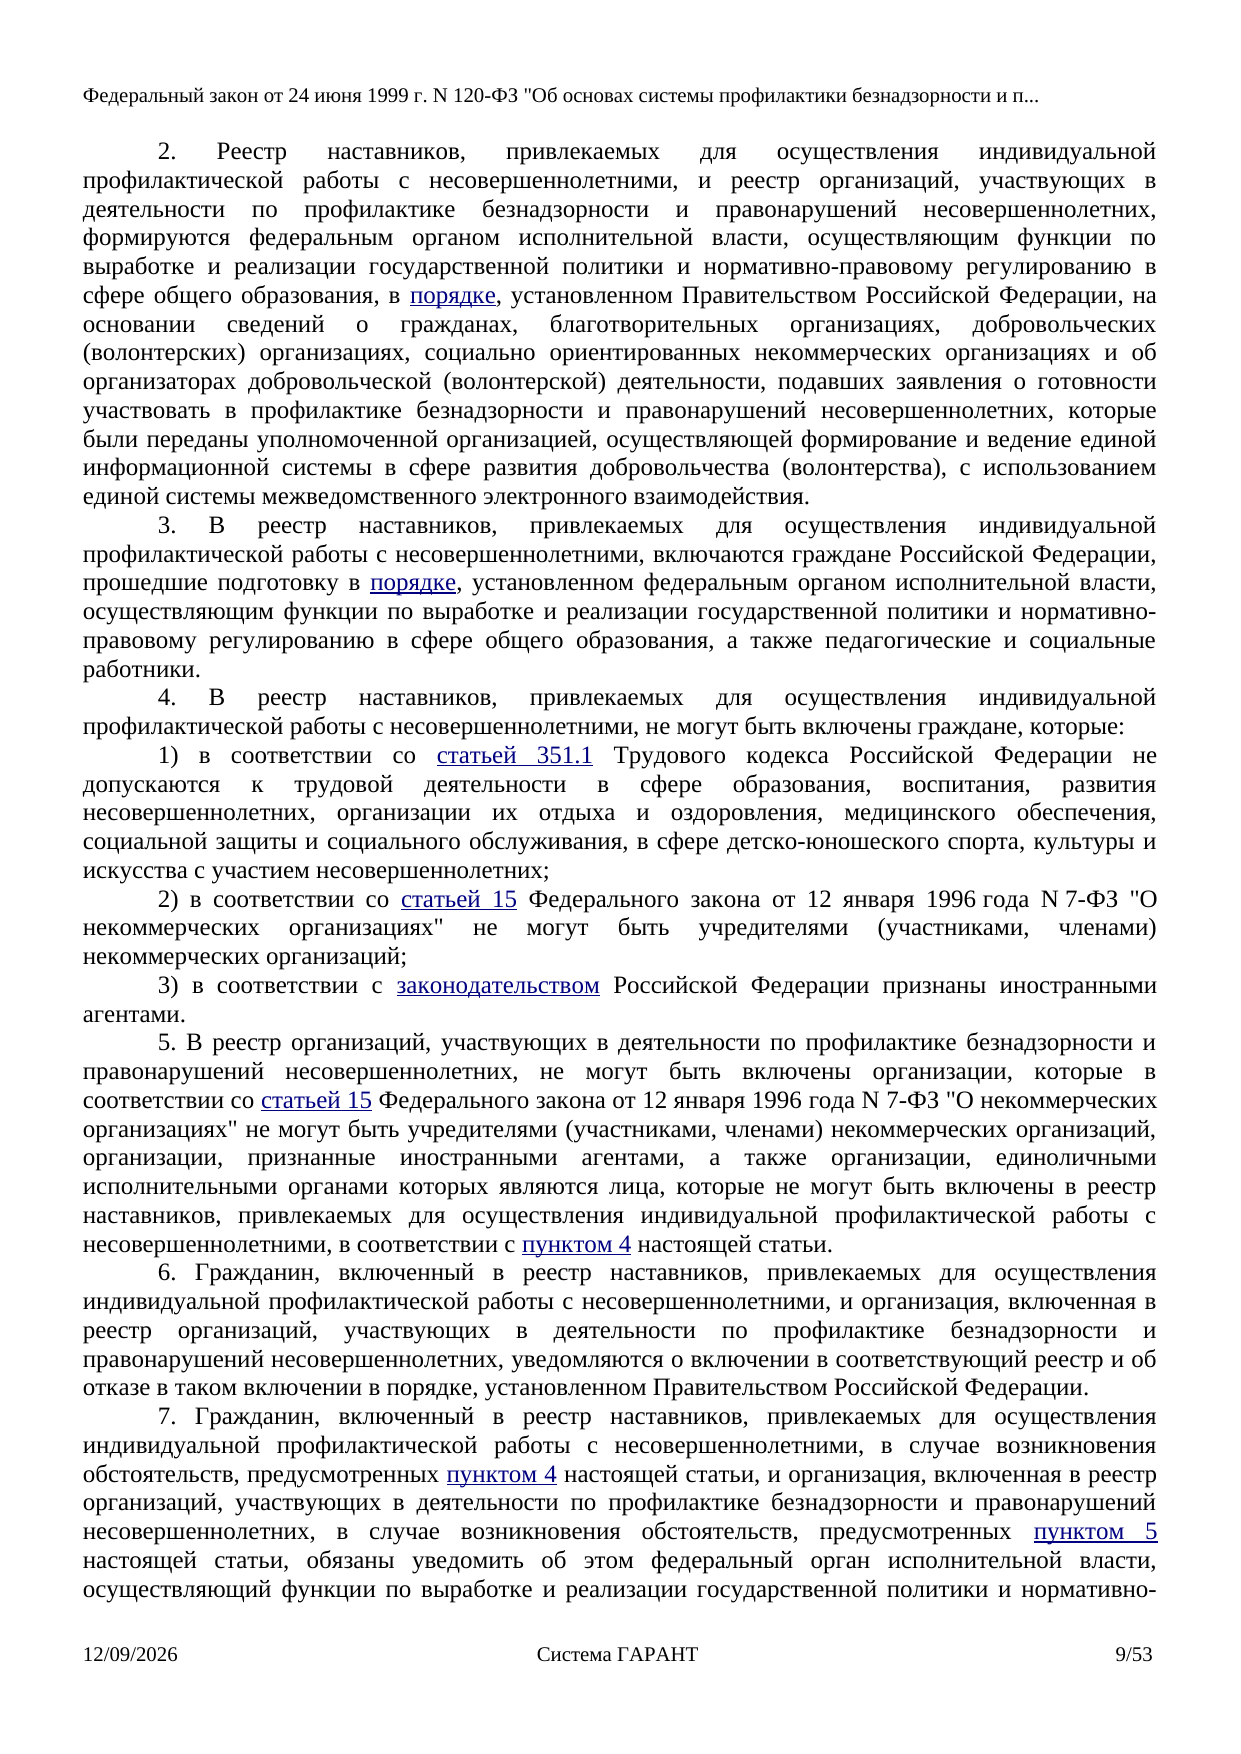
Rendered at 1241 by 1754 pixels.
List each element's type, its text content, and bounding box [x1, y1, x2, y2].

text 2. Реестр наставников, привлекаемых для осуществления индивидуальной профилактической работы с несовершеннолетними, и реестр организаций, участвующих в деятельности по профилактике безнадзорности и правонарушений несовершеннолетних, формируются федеральным органом исполнительной власти, осуществляющим функции по выработке и реализации государственной политики и нормативно-правовому регулированию в сфере общего образования, в порядке, установленном Правительством Российской Федерации, на основании сведений о гражданах, благотворительных организациях, добровольческих (волонтерских) организациях, социально ориентированных некоммерческих организациях и об организаторах добровольческой (волонтерской) деятельности, подавших заявления о готовности участвовать в профилактике безнадзорности и правонарушений несовершеннолетних, которые были переданы уполномоченной организацией, осуществляющей формирование и ведение единой информационной системы в сфере развития добровольчества (волонтерства), с использованием единой системы межведомственного электронного взаимодействия. [83, 136, 1157, 510]
text 5. В реестр организаций, участвующих в деятельности по профилактике безнадзорности и правонарушений несовершеннолетних, не могут быть включены организации, которые в соответствии со статьей 15 Федерального закона от 12 января 1996 года N 7-ФЗ "О некоммерческих организациях" не могут быть учредителями (участниками, членами) некоммерческих организаций, организации, признанные иностранными агентами, а также организации, единоличными исполнительными органами которых являются лица, которые не могут быть включены в реестр наставников, привлекаемых для осуществления индивидуальной профилактической работы с несовершеннолетними, в соответствии с пунктом 4 настоящей статьи. [83, 1027, 1157, 1257]
text 6. Гражданин, включенный в реестр наставников, привлекаемых для осуществления индивидуальной профилактической работы с несовершеннолетними, и организация, включенная в реестр организаций, участвующих в деятельности по профилактике безнадзорности и правонарушений несовершеннолетних, уведомляются о включении в соответствующий реестр и об отказе в таком включении в порядке, установленном Правительством Российской Федерации. [83, 1257, 1157, 1401]
text 3. В реестр наставников, привлекаемых для осуществления индивидуальной профилактической работы с несовершеннолетними, включаются граждане Российской Федерации, прошедшие подготовку в порядке, установленном федеральным органом исполнительной власти, осуществляющим функции по выработке и реализации государственной политики и нормативно-правовому регулированию в сфере общего образования, а также педагогические и социальные работники. [83, 510, 1157, 682]
text 1) в соответствии со статьей 351.1 Трудового кодекса Российской Федерации не допускаются к трудовой деятельности в сфере образования, воспитания, развития несовершеннолетних, организации их отдыха и оздоровления, медицинского обеспечения, социальной защиты и социального обслуживания, в сфере детско-юношеского спорта, культуры и искусства с участием несовершеннолетних; [83, 740, 1157, 884]
text 7. Гражданин, включенный в реестр наставников, привлекаемых для осуществления индивидуальной профилактической работы с несовершеннолетними, в случае возникновения обстоятельств, предусмотренных пунктом 4 настоящей статьи, и организация, включенная в реестр организаций, участвующих в деятельности по профилактике безнадзорности и правонарушений несовершеннолетних, в случае возникновения обстоятельств, предусмотренных пунктом 5 настоящей статьи, обязаны уведомить об этом федеральный орган исполнительной власти, осуществляющий функции по выработке и реализации государственной политики и нормативно- [83, 1401, 1157, 1602]
text 3) в соответствии с законодательством Российской Федерации признаны иностранными агентами. [83, 970, 1157, 1027]
text 4. В реестр наставников, привлекаемых для осуществления индивидуальной профилактической работы с несовершеннолетними, не могут быть включены граждане, которые: [83, 682, 1157, 740]
text 2) в соответствии со статьей 15 Федерального закона от 12 января 1996 года N 7-ФЗ "О некоммерческих организациях" не могут быть учредителями (участниками, членами) некоммерческих организаций; [83, 884, 1157, 970]
